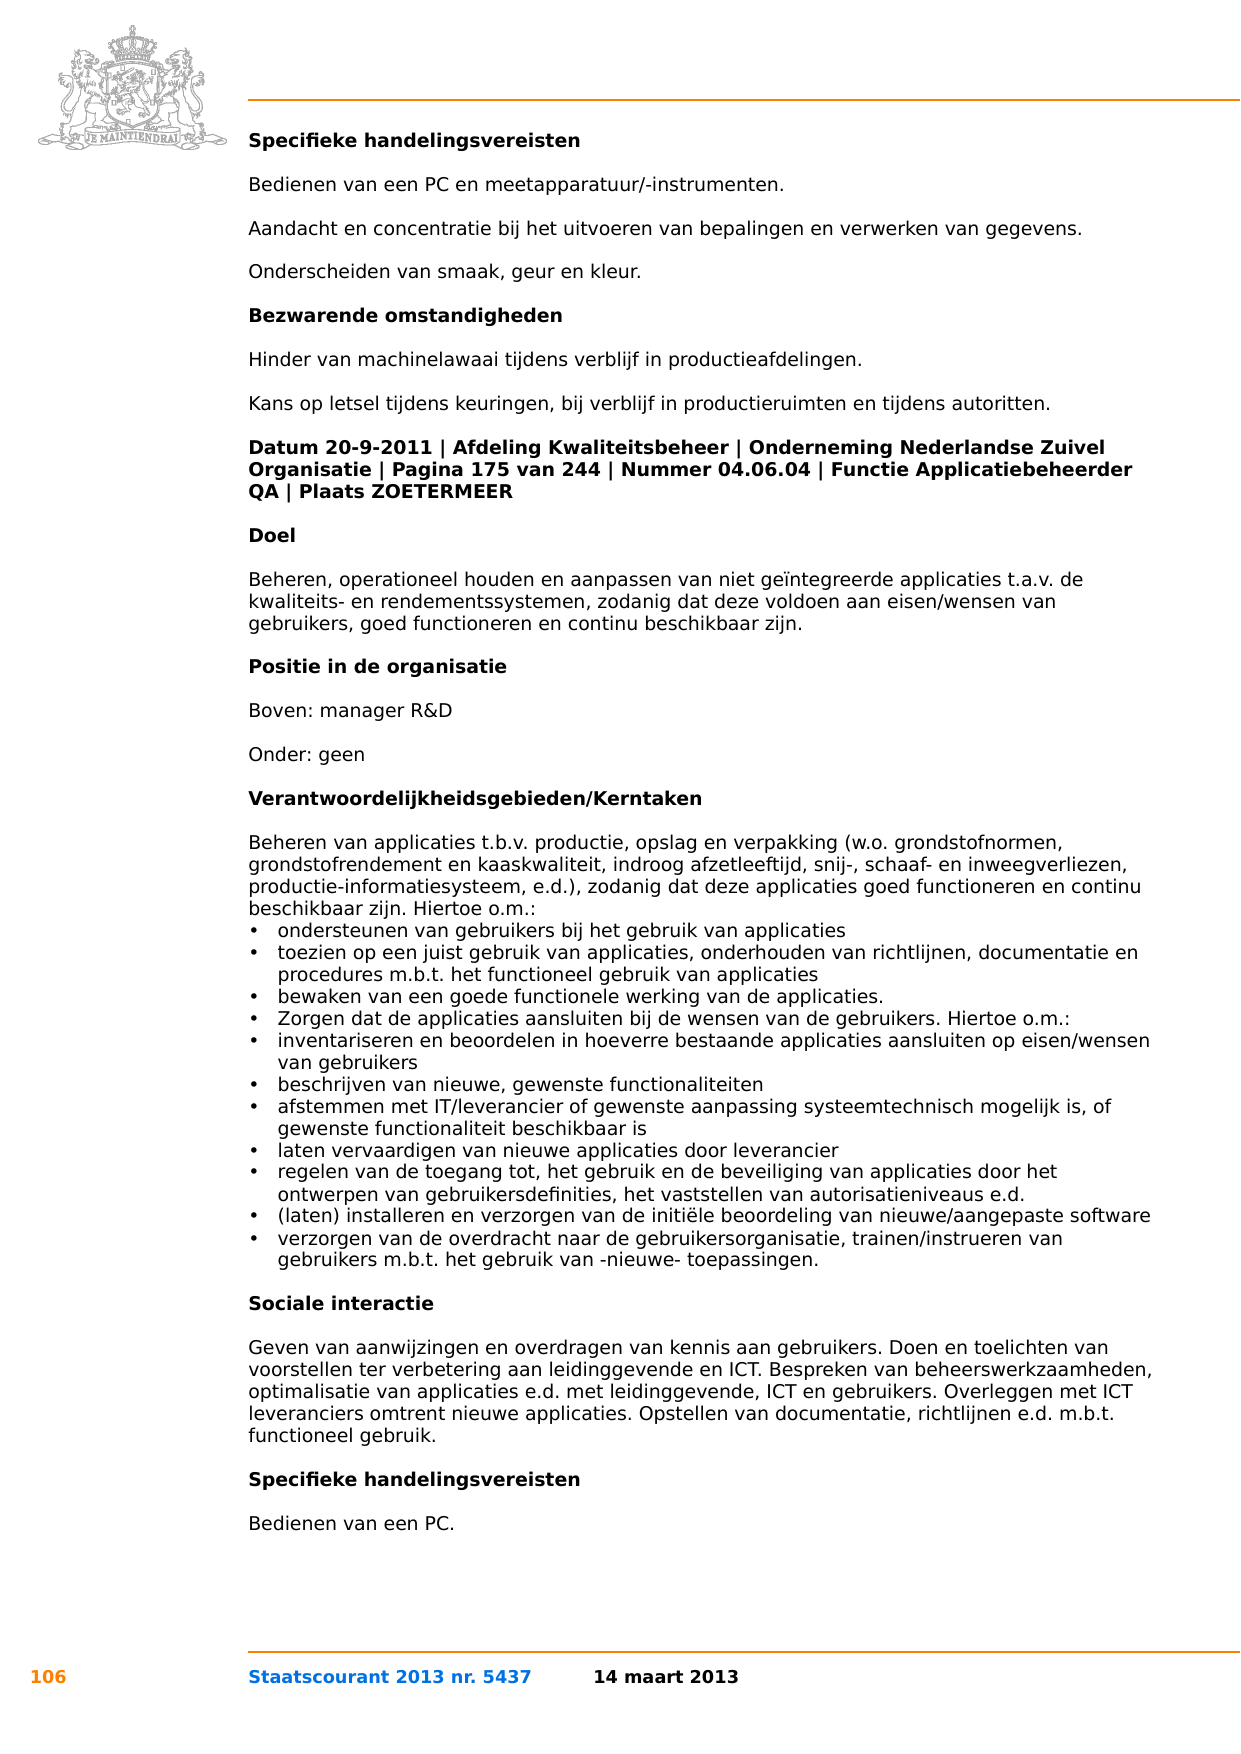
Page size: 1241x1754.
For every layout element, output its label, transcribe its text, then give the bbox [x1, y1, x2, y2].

text • toezien op een juist gebruik van applicaties, onderhouden van richtlijnen, documentatie en procedures m.b.t. het functioneel gebruik van applicaties [248, 942, 1163, 986]
text • beschrijven van nieuwe, gewenste functionaliteiten [248, 1073, 1163, 1096]
text • Zorgen dat de applicaties aansluiten bij de wensen van de gebruikers. Hiertoe o.m.: [248, 1008, 1163, 1029]
text Kans op letsel tijdens keuringen, bij verblijf in productieruimten en tijdens autoritten. [248, 393, 1163, 415]
picture [38, 25, 227, 150]
subtitle Positie in de organisatie [248, 656, 1163, 678]
subtitle Datum 20-9-2011 | Afdeling Kwaliteitsbeheer | Onderneming Nederlandse Zuivel Organisatie | Pagina 175 van 244 | Nummer 04.06.04 | Functie Applicatiebeheerder QA | Plaats ZOETERMEER [248, 437, 1163, 503]
subtitle Doel [248, 525, 1163, 547]
text • laten vervaardigen van nieuwe applicaties door leverancier [248, 1139, 1163, 1161]
text Beheren, operationeel houden en aanpassen van niet geïntegreerde applicaties t.a.v. de kwaliteits- en rendementssystemen, zodanig dat deze voldoen aan eisen/wensen van gebruikers, goed functioneren en continu beschikbaar zijn. [248, 568, 1163, 634]
text Onderscheiden van smaak, geur en kleur. [248, 261, 1163, 283]
text Boven: manager R&D [248, 700, 1163, 722]
text Hinder van machinelawaai tijdens verblijf in productieafdelingen. [248, 349, 1163, 371]
text • bewaken van een goede functionele werking van de applicaties. [248, 986, 1163, 1008]
text • verzorgen van de overdracht naar de gebruikersorganisatie, trainen/instrueren van gebruikers m.b.t. het gebruik van -nieuwe- toepassingen. [248, 1227, 1163, 1271]
text • afstemmen met IT/leverancier of gewenste aanpassing systeemtechnisch mogelijk is, of gewenste functionaliteit beschikbaar is [248, 1096, 1163, 1139]
text Geven van aanwijzingen en overdragen van kennis aan gebruikers. Doen en toelichten van voorstellen ter verbetering aan leidinggevende en ICT. Bespreken van beheerswerkzaamheden, optimalisatie van applicaties e.d. met leidinggevende, ICT en gebruikers. Overleggen met ICT leveranciers omtrent nieuwe applicaties. Opstellen van documentatie, richtlijnen e.d. m.b.t. functioneel gebruik. [248, 1337, 1163, 1447]
text • inventariseren en beoordelen in hoeverre bestaande applicaties aansluiten op eisen/wensen van gebruikers [248, 1029, 1163, 1073]
text Onder: geen [248, 744, 1163, 766]
text Bedienen van een PC. [248, 1513, 1163, 1535]
subtitle Specifieke handelingsvereisten [248, 1469, 1163, 1491]
subtitle Sociale interactie [248, 1293, 1163, 1315]
text Bedienen van een PC en meetapparatuur/-instrumenten. [248, 174, 1163, 196]
text • regelen van de toegang tot, het gebruik en de beveiliging van applicaties door het ontwerpen van gebruikersdefinities, het vaststellen van autorisatieniveaus e.d. [248, 1161, 1163, 1205]
subtitle Specifieke handelingsvereisten [248, 130, 1163, 152]
text Aandacht en concentratie bij het uitvoeren van bepalingen en verwerken van gegevens. [248, 218, 1163, 239]
text • (laten) installeren en verzorgen van de initiële beoordeling van nieuwe/aangepaste software [248, 1205, 1163, 1227]
text Beheren van applicaties t.b.v. productie, opslag en verpakking (w.o. grondstofnormen, grondstofrendement en kaaskwaliteit, indroog afzetleeftijd, snij-, schaaf- en inweegverliezen, productie-informatiesysteem, e.d.), zodanig dat deze applicaties goed functioneren en continu beschikbaar zijn. Hiertoe o.m.: [248, 832, 1163, 920]
subtitle Bezwarende omstandigheden [248, 305, 1163, 327]
subtitle Verantwoordelijkheidsgebieden/Kerntaken [248, 788, 1163, 810]
text • ondersteunen van gebruikers bij het gebruik van applicaties [248, 920, 1163, 942]
